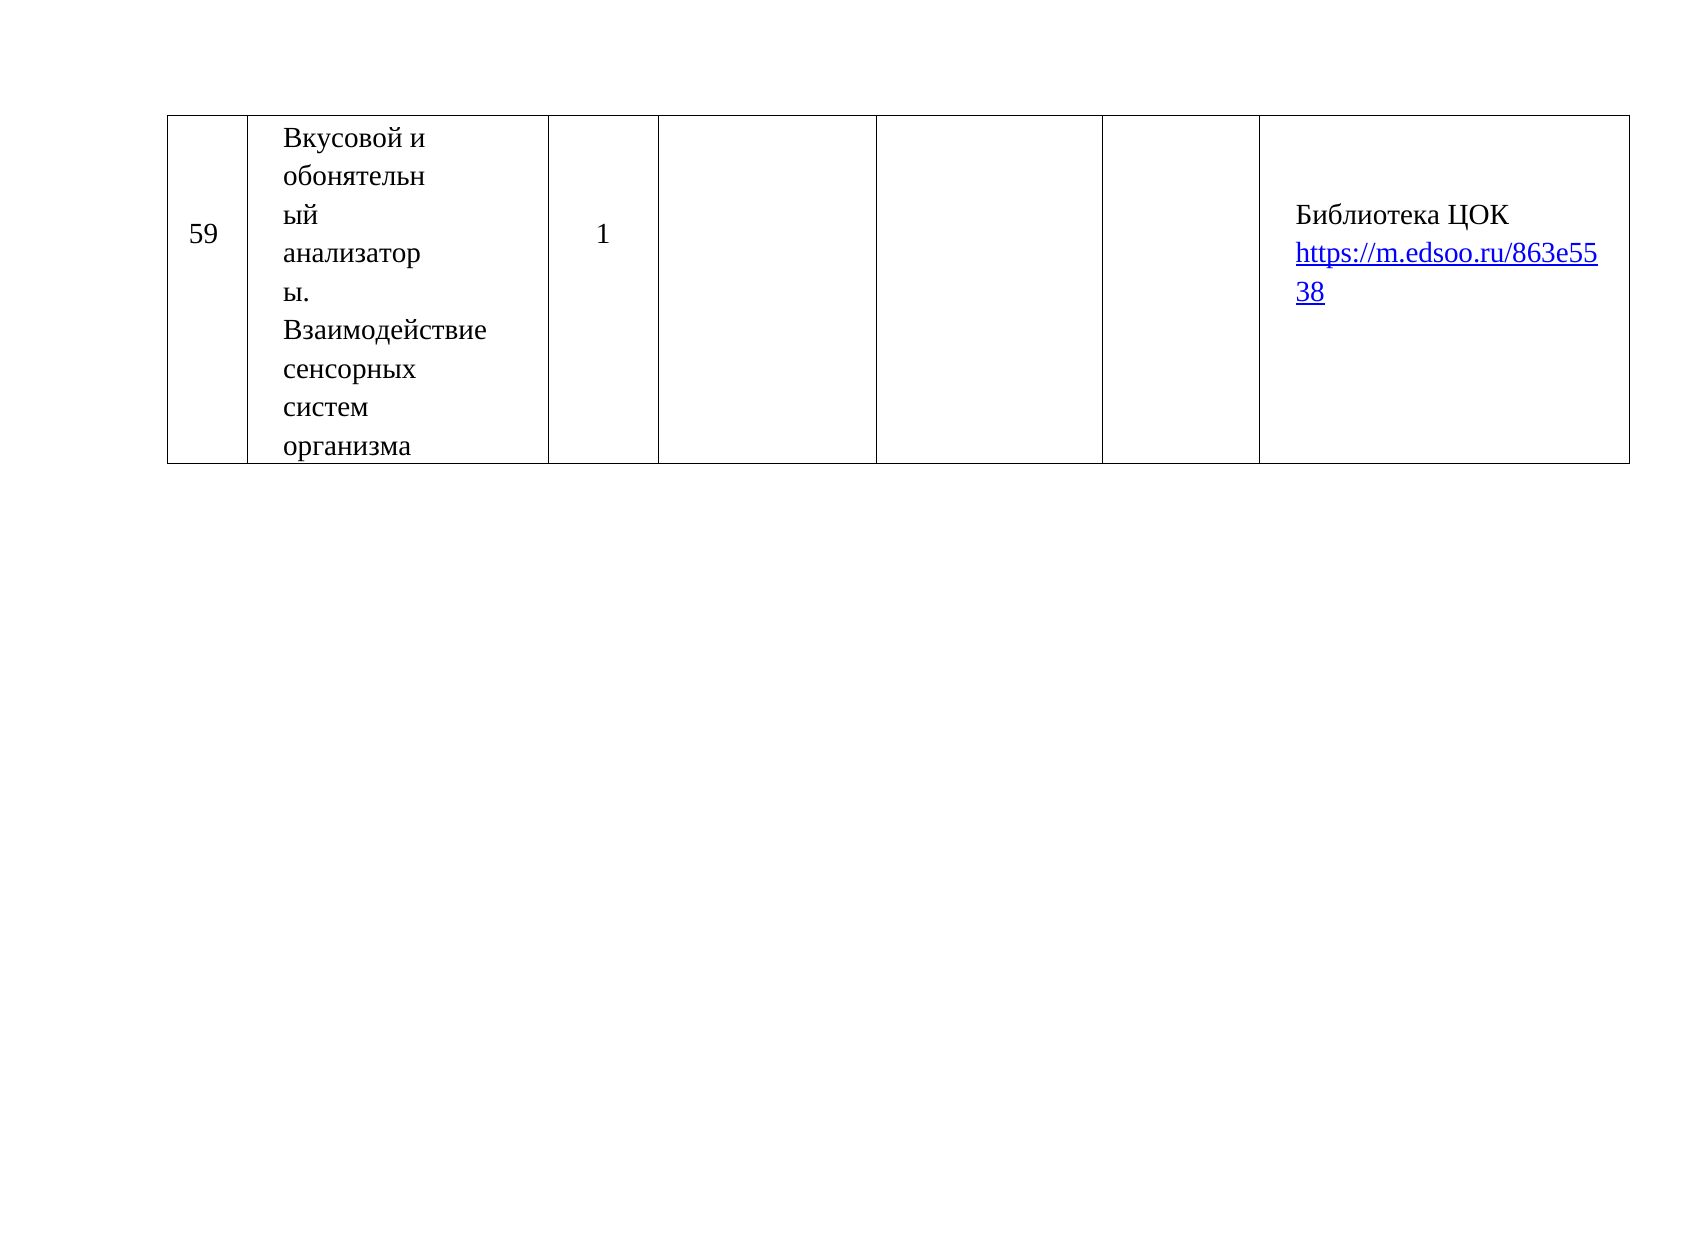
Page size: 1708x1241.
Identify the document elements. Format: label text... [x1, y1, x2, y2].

table_cell Вкусовой и обонятельный анализаторы. Взаимодействие сенсорных систем организма [248, 116, 548, 463]
table_cell [877, 116, 1102, 463]
table_cell Библиотека ЦОК https://m.edsoo.ru/863e5538 [1260, 116, 1629, 463]
table_cell [659, 116, 876, 463]
table_cell [1103, 116, 1259, 463]
table_cell 59 [168, 116, 247, 463]
table_cell 1 [549, 116, 658, 463]
